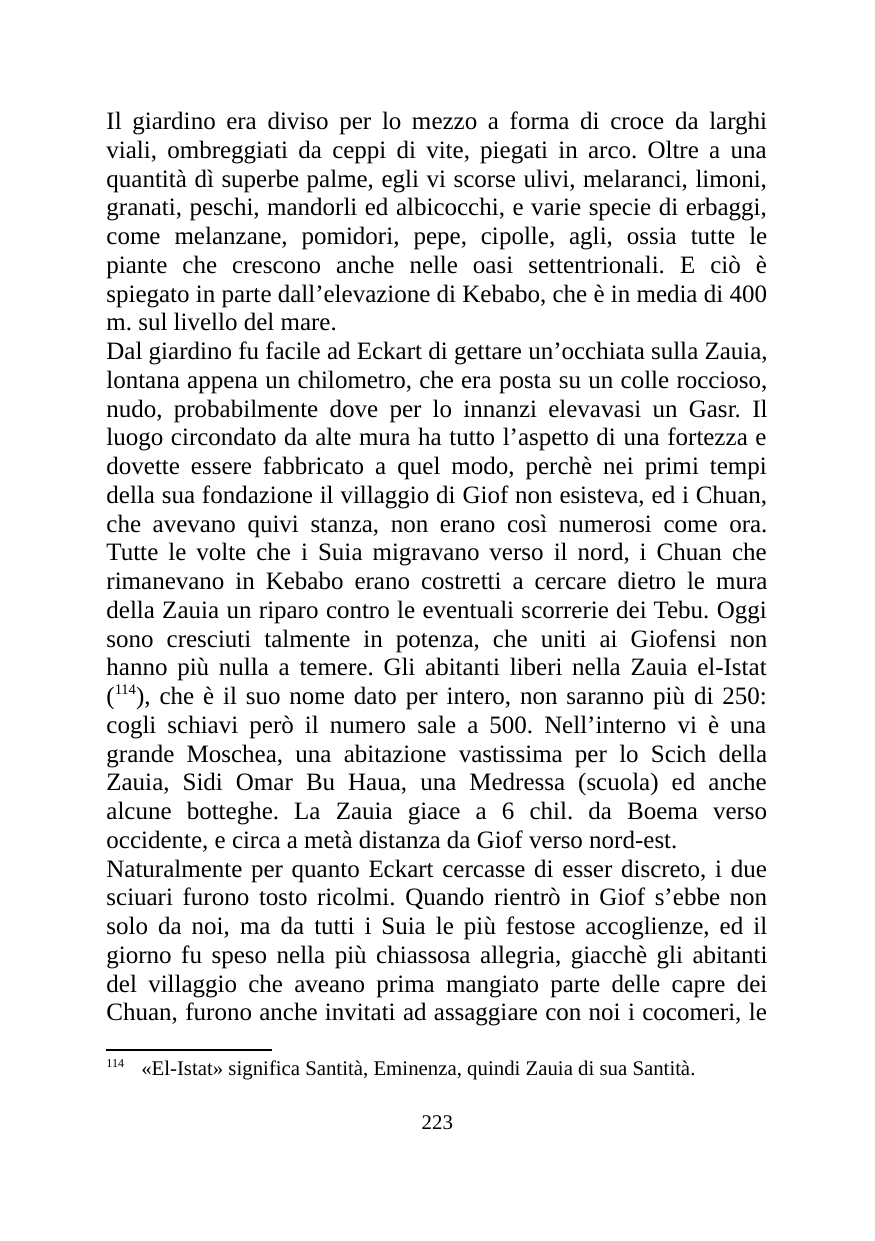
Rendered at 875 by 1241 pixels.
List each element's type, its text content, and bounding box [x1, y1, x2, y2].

text «El-Istat» significa Santità, Eminenza, quindi Zauia di sua Santità. [106, 1056, 768, 1080]
text Naturalmente per quanto Eckart cercasse di esser discreto, i due sciuari furono tosto ricolmi. Quando rientrò in Giof s’ebbe non solo da noi, ma da tutti i Suia le più festose accoglienze, ed il giorno fu speso nella più chiassosa allegria, giacchè gli abitanti del villaggio che aveano prima mangiato parte delle capre dei Chuan, furono anche invitati ad assaggiare con noi i cocomeri, le [106, 854, 768, 1026]
text Il giardino era diviso per lo mezzo a forma di croce da larghi viali, ombreggiati da ceppi di vite, piegati in arco. Oltre a una quantità dì superbe palme, egli vi scorse ulivi, melaranci, limoni, granati, peschi, mandorli ed albicocchi, e varie specie di erbaggi, come melanzane, pomidori, pepe, cipolle, agli, ossia tutte le piante che crescono anche nelle oasi settentrionali. E ciò è spiegato in parte dall’elevazione di Kebabo, che è in media di 400 m. sul livello del mare. [106, 106, 768, 336]
text Dal giardino fu facile ad Eckart di gettare un’occhiata sulla Zauia, lontana appena un chilometro, che era posta su un colle roccioso, nudo, probabilmente dove per lo innanzi elevavasi un Gasr. Il luogo circondato da alte mura ha tutto l’aspetto di una fortezza e dovette essere fabbricato a quel modo, perchè nei primi tempi della sua fondazione il villaggio di Giof non esisteva, ed i Chuan, che avevano quivi stanza, non erano così numerosi come ora. Tutte le volte che i Suia migravano verso il nord, i Chuan che rimanevano in Kebabo erano costretti a cercare dietro le mura della Zauia un riparo contro le eventuali scorrerie dei Tebu. Oggi sono cresciuti talmente in potenza, che uniti ai Giofensi non hanno più nulla a temere. Gli abitanti liberi nella Zauia el-Istat (), che è il suo nome dato per intero, non saranno più di 250: cogli schiavi però il numero sale a 500. Nell’interno vi è una grande Moschea, una abitazione vastissima per lo Scich della Zauia, Sidi Omar Bu Haua, una Medressa (scuola) ed anche alcune botteghe. La Zauia giace a 6 chil. da Boema verso occidente, e circa a metà distanza da Giof verso nord-est. [106, 336, 768, 854]
